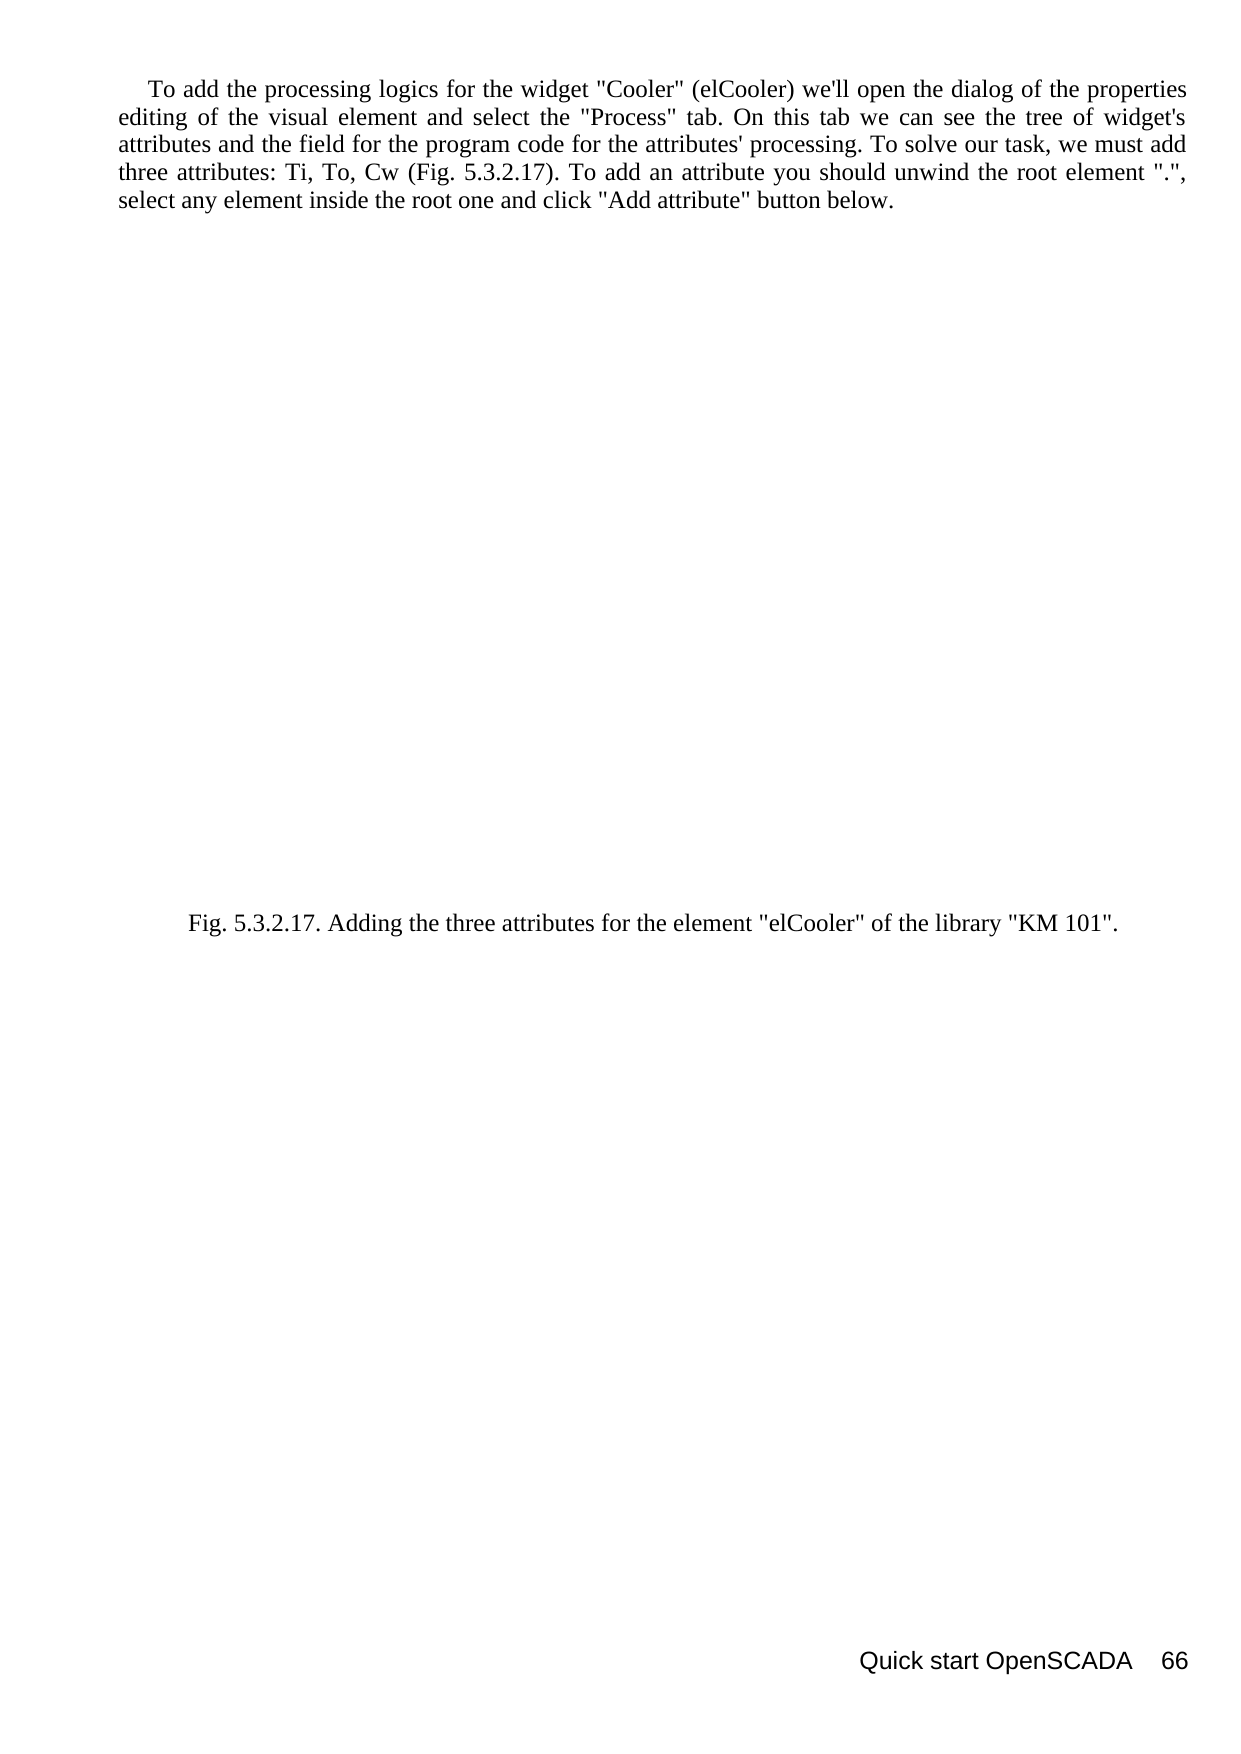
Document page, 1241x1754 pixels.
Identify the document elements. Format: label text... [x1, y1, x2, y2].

text Fig. 5.3.2.17. Adding the three attributes for the element "elCooler" of the library "KM 101". [118, 226, 1188, 937]
text To add the processing logics for the widget "Cooler" (elCooler) we'll open the dialog of the properties editing of the visual element and select the "Process" tab. On this tab we can see the tree of widget's attributes and the field for the program code for the attributes' processing. To solve our task, we must add three attributes: Ti, To, Cw (Fig. 5.3.2.17). To add an attribute you should unwind the root element ".", select any element inside the root one and click "Add attribute" button below. [118, 75, 1188, 213]
